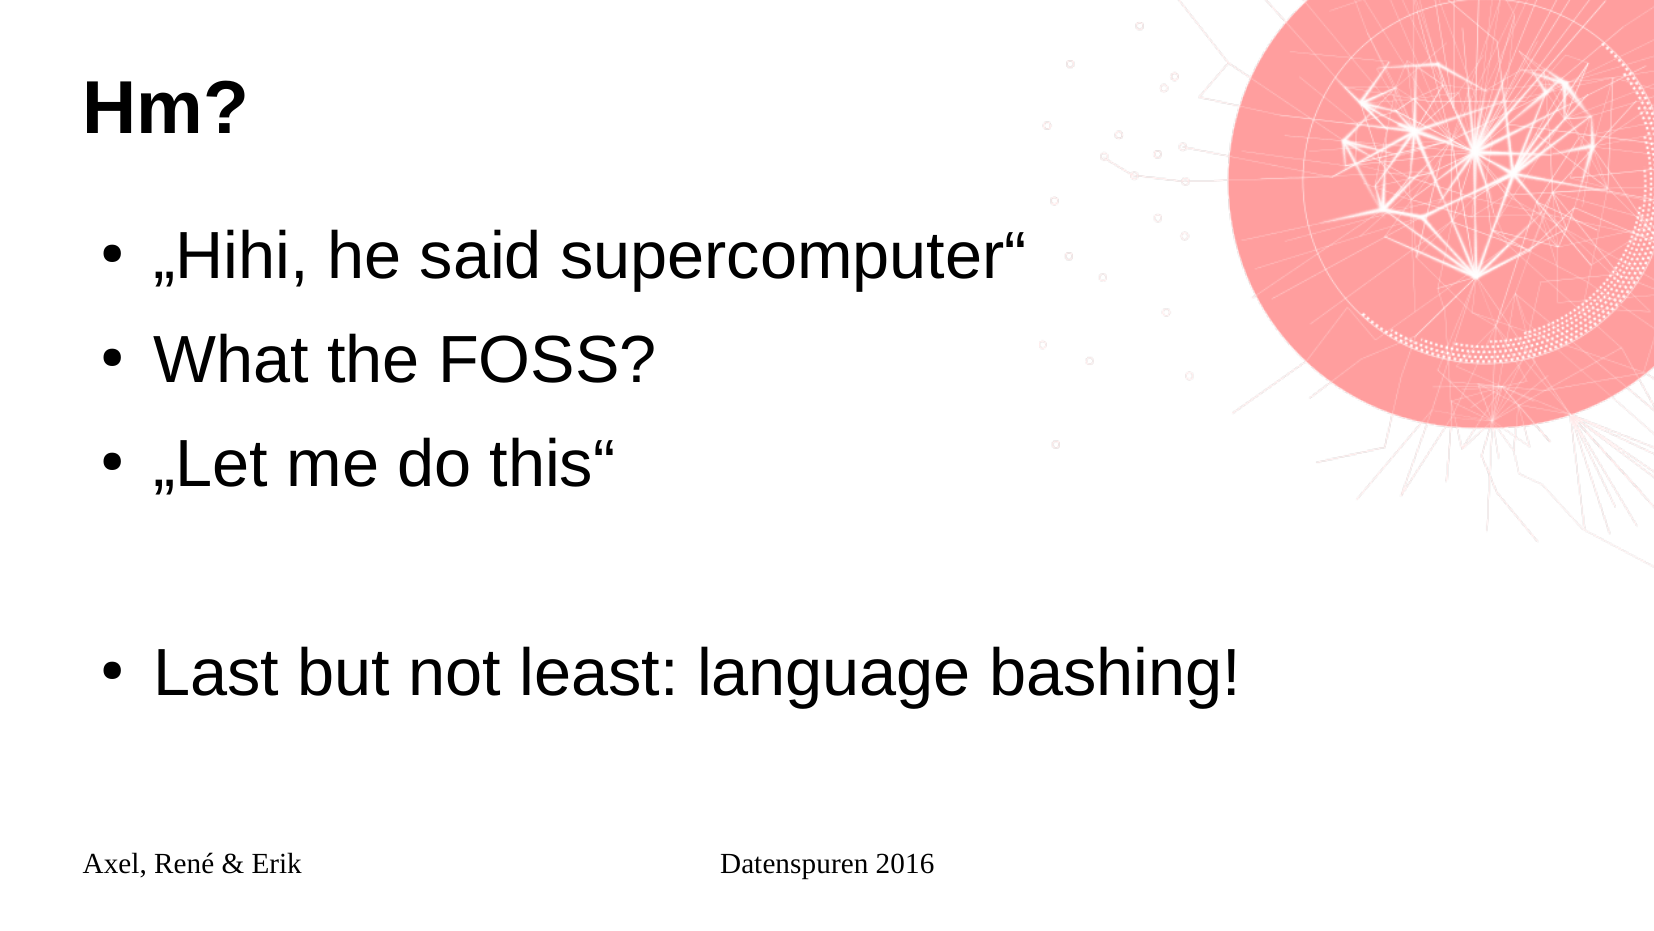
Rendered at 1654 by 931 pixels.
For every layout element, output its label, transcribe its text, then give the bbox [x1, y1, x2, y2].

list „Hihi, he said supercomputer“ What the FOSS? „Let me do this“ Last but not least: language bashing! [82, 217, 1571, 758]
title Hm? [82, 65, 1571, 150]
